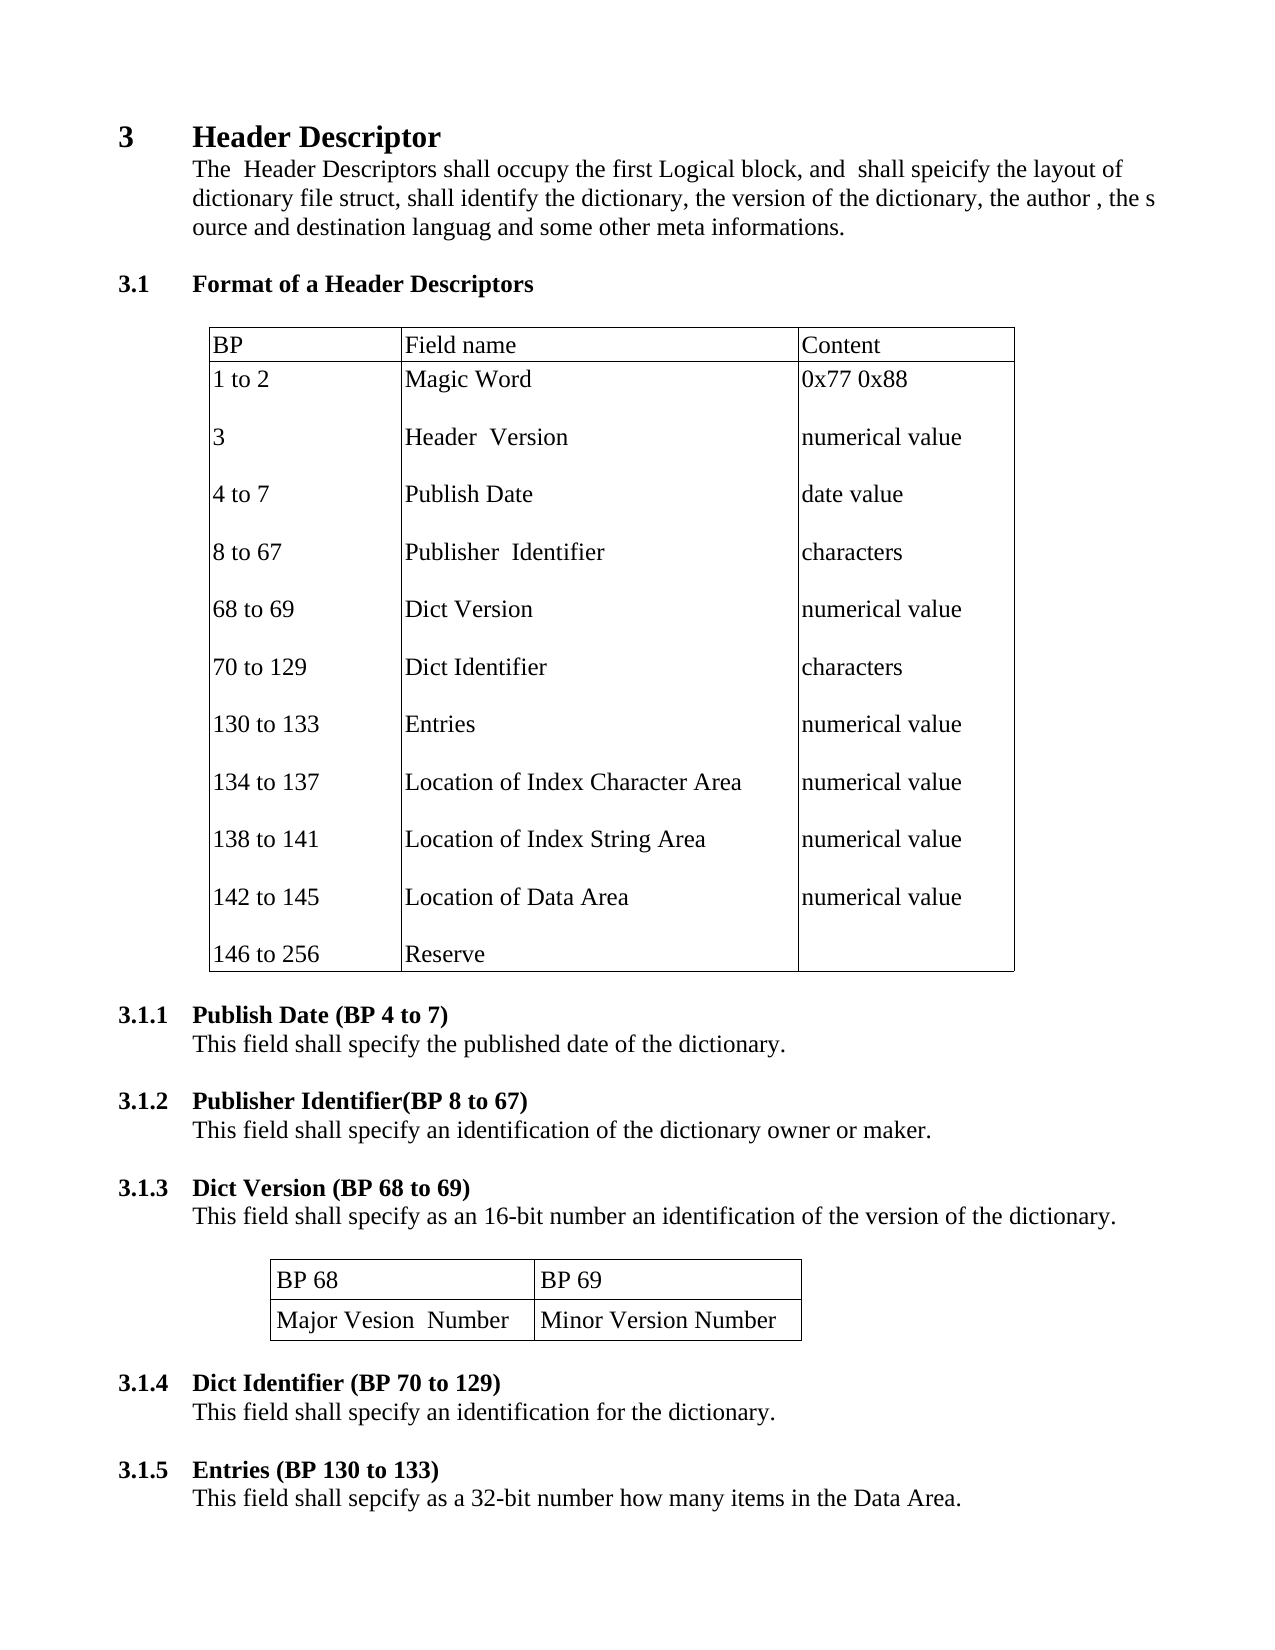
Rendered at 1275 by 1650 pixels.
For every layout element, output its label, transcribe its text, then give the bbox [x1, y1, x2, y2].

table_header BP 69 [535, 1260, 801, 1299]
text 3.1.1 Publish Date (BP 4 to 7) [118, 1000, 1157, 1029]
text This field shall specify an identification for the dictionary. [118, 1397, 1157, 1426]
text 3.1 Format of a Header Descriptors [118, 269, 1157, 298]
text This field shall specify the published date of the dictionary. [118, 1029, 1157, 1058]
text 3.1.2 Publisher Identifier(BP 8 to 67) [118, 1086, 1157, 1115]
table_cell 0x77 0x88 numerical value date value characters numerical value characters numerical value numerical value numerical value numerical value [799, 362, 1014, 971]
text This field shall specify an identification of the dictionary owner or maker. [118, 1115, 1157, 1144]
text This field shall sepcify as a 32-bit number how many items in the Data Area. [118, 1483, 1157, 1512]
table_cell Major Vesion Number [271, 1300, 534, 1340]
table_header BP [210, 328, 401, 361]
text This field shall specify as an 16-bit number an identification of the version of the dictionary. [118, 1201, 1157, 1230]
table_cell 1 to 2 3 4 to 7 8 to 67 68 to 69 70 to 129 130 to 133 134 to 137 138 to 141 142 to 145 146 to 256 [210, 362, 401, 971]
table_header Content [799, 328, 1014, 361]
text 3.1.5 Entries (BP 130 to 133) [118, 1455, 1157, 1483]
text The Header Descriptors shall occupy the first Logical block, and shall speicify the layout of dictionary file struct, shall identify the dictionary, the version of the dictionary, the author , the s ource and destination languag and some other meta informations. [118, 154, 1157, 240]
table_header BP 68 [271, 1260, 534, 1299]
table_cell Magic Word Header Version Publish Date Publisher Identifier Dict Version Dict Identifier Entries Location of Index Character Area Location of Index String Area Location of Data Area Reserve [402, 362, 798, 971]
table_cell Minor Version Number [535, 1300, 801, 1340]
table_header Field name [402, 328, 798, 361]
text 3.1.3 Dict Version (BP 68 to 69) [118, 1173, 1157, 1201]
text 3 Header Descriptor [118, 118, 1157, 154]
text 3.1.4 Dict Identifier (BP 70 to 129) [118, 1368, 1157, 1397]
